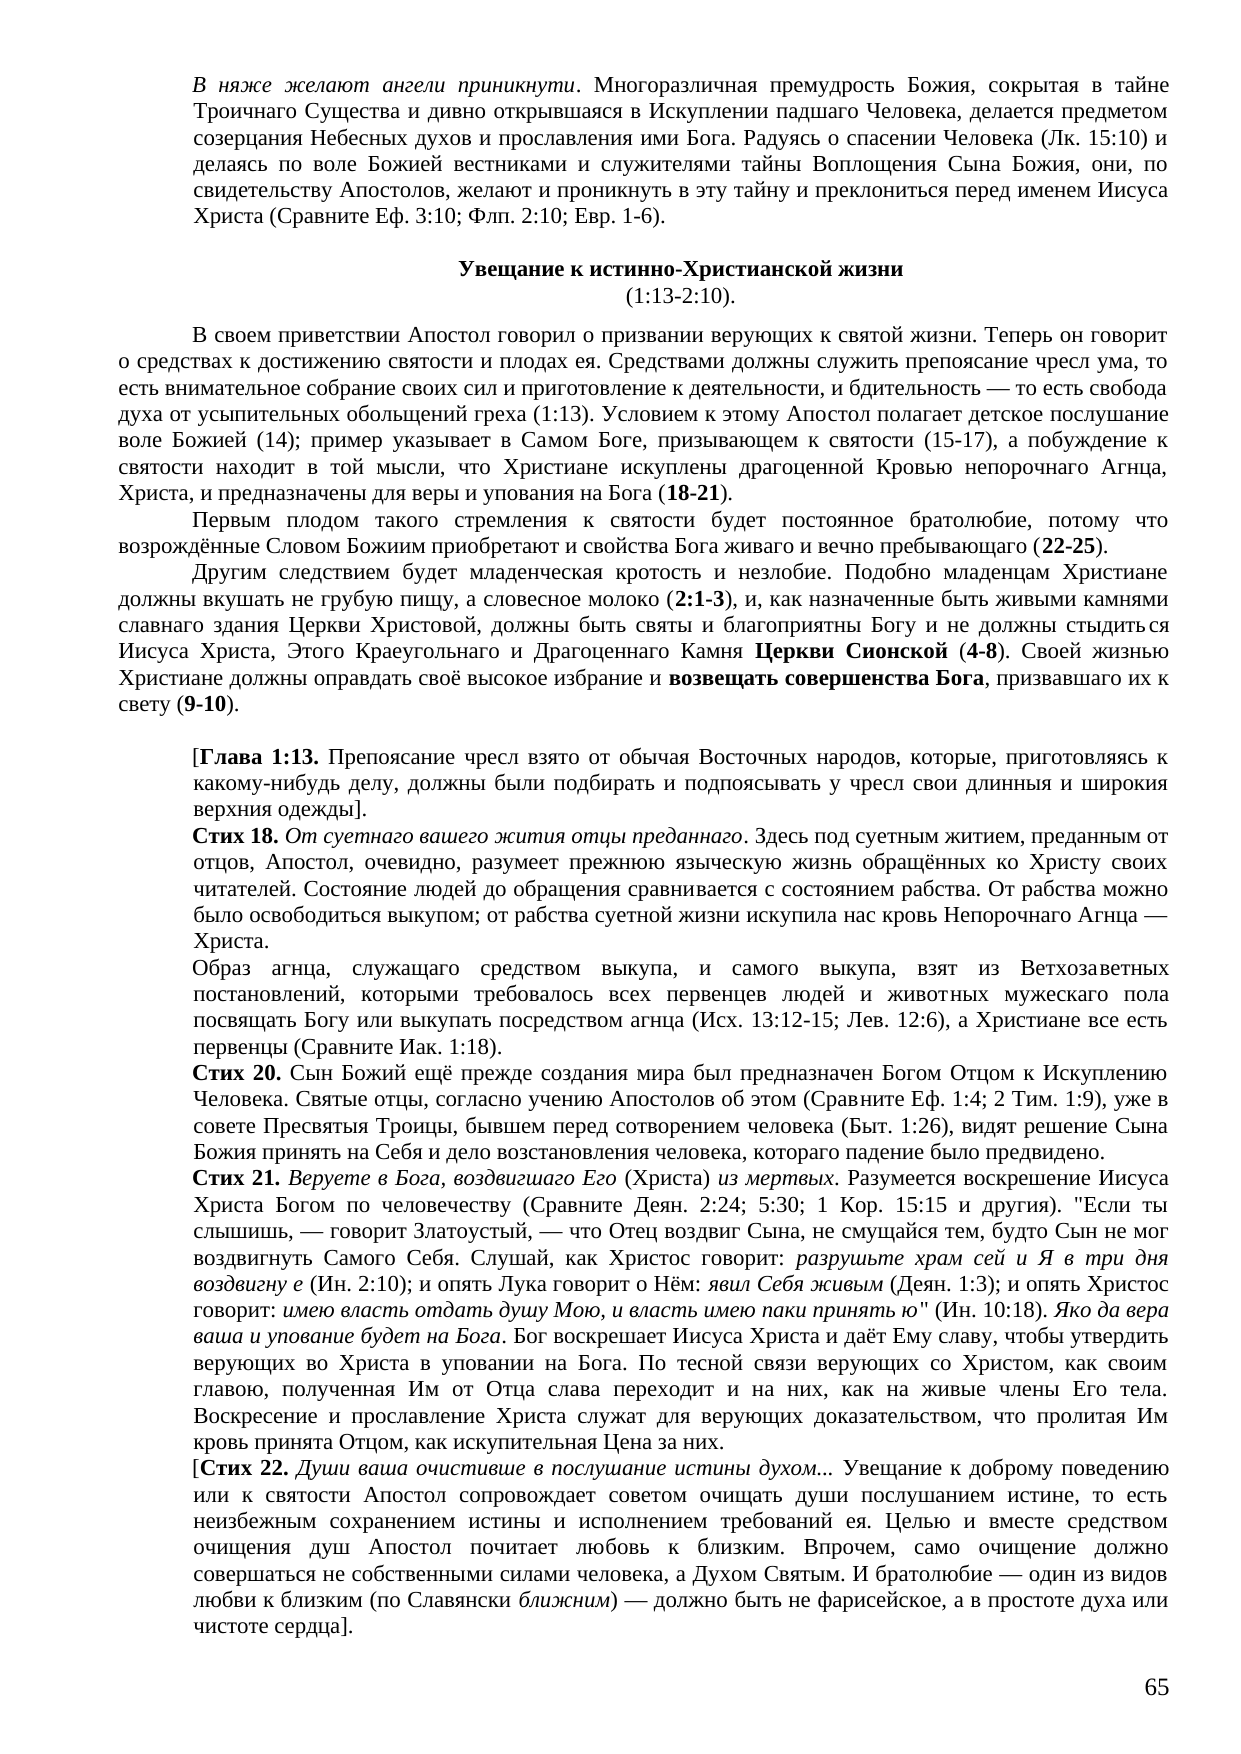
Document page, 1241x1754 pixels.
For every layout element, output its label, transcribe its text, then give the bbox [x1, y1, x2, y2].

text Первым плодом такого стремления к святости будет постоянное братолюбие, потому что возрождённые Словом Божиим приобретают и свойства Бога живаго и вечно пребывающаго (22-25). [118, 506, 1169, 558]
text Стих 20. Сын Божий ещё прежде создания мира был предназначен Богом Отцом к Искуплению Человека. Святые отцы, согласно учению Апостолов об этом (Срав­ните Еф. 1:4; 2 Тим. 1:9), уже в совете Пресвятыя Троицы, бывшем перед сотворением человека (Быт. 1:26), видят решение Сына Божия принять на Себя и дело возстановления человека, котораго падение было предвидено. [192, 1059, 1169, 1164]
text Образ агнца, служащаго средством выкупа, и самого выкупа, взят из Ветхоза­ветных постановлений, которыми требовалось всех первенцев людей и живот­ных мужескаго пола посвящать Богу или выкупать посредством агнца (Исх. 13:12-15; Лев. 12:6), а Христиане все есть первенцы (Сравните Иак. 1:18). [192, 954, 1169, 1059]
text (1:13-2:10). [118, 282, 1169, 308]
text В своем приветствии Апостол говорил о призвании верующих к святой жизни. Теперь он говорит о средствах к достижению святости и плодах ея. Средствами должны служить препоясание чресл ума, то есть внимательное собрание своих сил и приготовление к деятельности, и бдительность — то есть свобода духа от усыпительных обольщений греха (1:13). Условием к этому Апо­стол полагает детское послушание воле Божией (14); пример указывает в Са­мом Боге, призывающем к святости (15-17), а побуждение к святости находит в той мысли, что Христиане искуплены драгоценной Кровью непорочнаго Агнца, Христа, и предназначены для веры и упования на Бога (18-21). [118, 321, 1169, 506]
text [Стих 22. Души ваша очистивше в послушание истины духом... Увещание к доб­рому поведению или к святости Апостол сопровождает советом очищать души послушанием истине, то есть неизбежным сохранением истины и исполнением требований ея. Целью и вместе средством очищения душ Апостол почитает лю­бовь к близким. Впрочем, само очищение должно совершаться не собственны­ми силами человека, а Духом Святым. И братолюбие — один из видов любви к близким (по Славянски ближним) — должно быть не фарисейское, а в простоте духа или чистоте сердца]. [192, 1454, 1169, 1639]
text Стих 18. От суетнаго вашего жития отцы преданнаго. Здесь под суетным житием, преданным от отцов, Апостол, очевидно, разумеет прежнюю языческую жизнь обращённых ко Христу своих читателей. Состояние людей до обращения сравни­вается с состоянием рабства. От рабства можно было освободиться выкупом; от рабства суетной жизни искупила нас кровь Непорочнаго Агнца — Христа. [192, 822, 1169, 954]
text Стих 21. Веруете в Бога, воздвигшаго Его (Христа) из мертвых. Разумеется воскрешение Иисуса Христа Богом по человечеству (Сравните Деян. 2:24; 5:30; 1 Кор. 15:15 и другия). "Если ты слышишь, — говорит Златоустый, — что Отец воз­двиг Сына, не смущайся тем, будто Сын не мог воздвигнуть Самого Себя. Слушай, как Христос говорит: разрушьте храм сей и Я в три дня воздвигну е (Ин. 2:10); и опять Лука говорит о Нём: явил Себя живым (Деян. 1:3); и опять Христос говорит: имею власть отдать душу Мою, и власть имею паки принять ю" (Ин. 10:18). Яко да вера ваша и упование будет на Бога. Бог воскрешает Иисуса Христа и даёт Ему славу, чтобы утвердить верующих во Христа в уповании на Бога. По тесной связи верующих со Христом, как своим главою, полученная Им от Отца слава переходит и на них, как на живые члены Его тела. Воскресение и прославление Христа служат для верующих доказательством, что пролитая Им кровь принята Отцом, как искупительная Цена за них. [192, 1164, 1169, 1454]
text Другим следствием будет младенческая кротость и незлобие. Подобно младенцам Христиане должны вкушать не грубую пищу, а словесное молоко (2:1-3), и, как назначенные быть живыми камнями славнаго здания Церкви Христовой, должны быть святы и благоприятны Богу и не должны стыдить­ся Иисуса Христа, Этого Краеугольнаго и Драгоценнаго Камня Церкви Сионской (4-8). Своей жизнью Христиане должны оправдать своё высокое избрание и возвещать совершенства Бога, призвавшаго их к свету (9-10). [118, 558, 1169, 716]
text [Глава 1:13. Препоясание чресл взято от обычая Восточных народов, которые, приготовляясь к какому-нибудь делу, должны были подбирать и подпоясывать у чресл свои длинныя и широкия верхния одежды]. [192, 743, 1169, 822]
text Увещание к истинно-Христианской жизни [118, 255, 1169, 282]
text В няже желают ангели приникнути. Многоразличная премудрость Божия, со­крытая в тайне Троичнаго Существа и дивно открывшаяся в Искуплении падшаго Человека, делается предметом созерцания Небесных духов и прославления ими Бога. Радуясь о спасении Человека (Лк. 15:10) и делаясь по воле Божией вестниками и служителями тайны Воплощения Сына Божия, они, по свидетельству Апо­столов, желают и проникнуть в эту тайну и преклониться перед именем Иисуса Христа (Сравните Еф. 3:10; Флп. 2:10; Евр. 1-6). [192, 71, 1169, 229]
